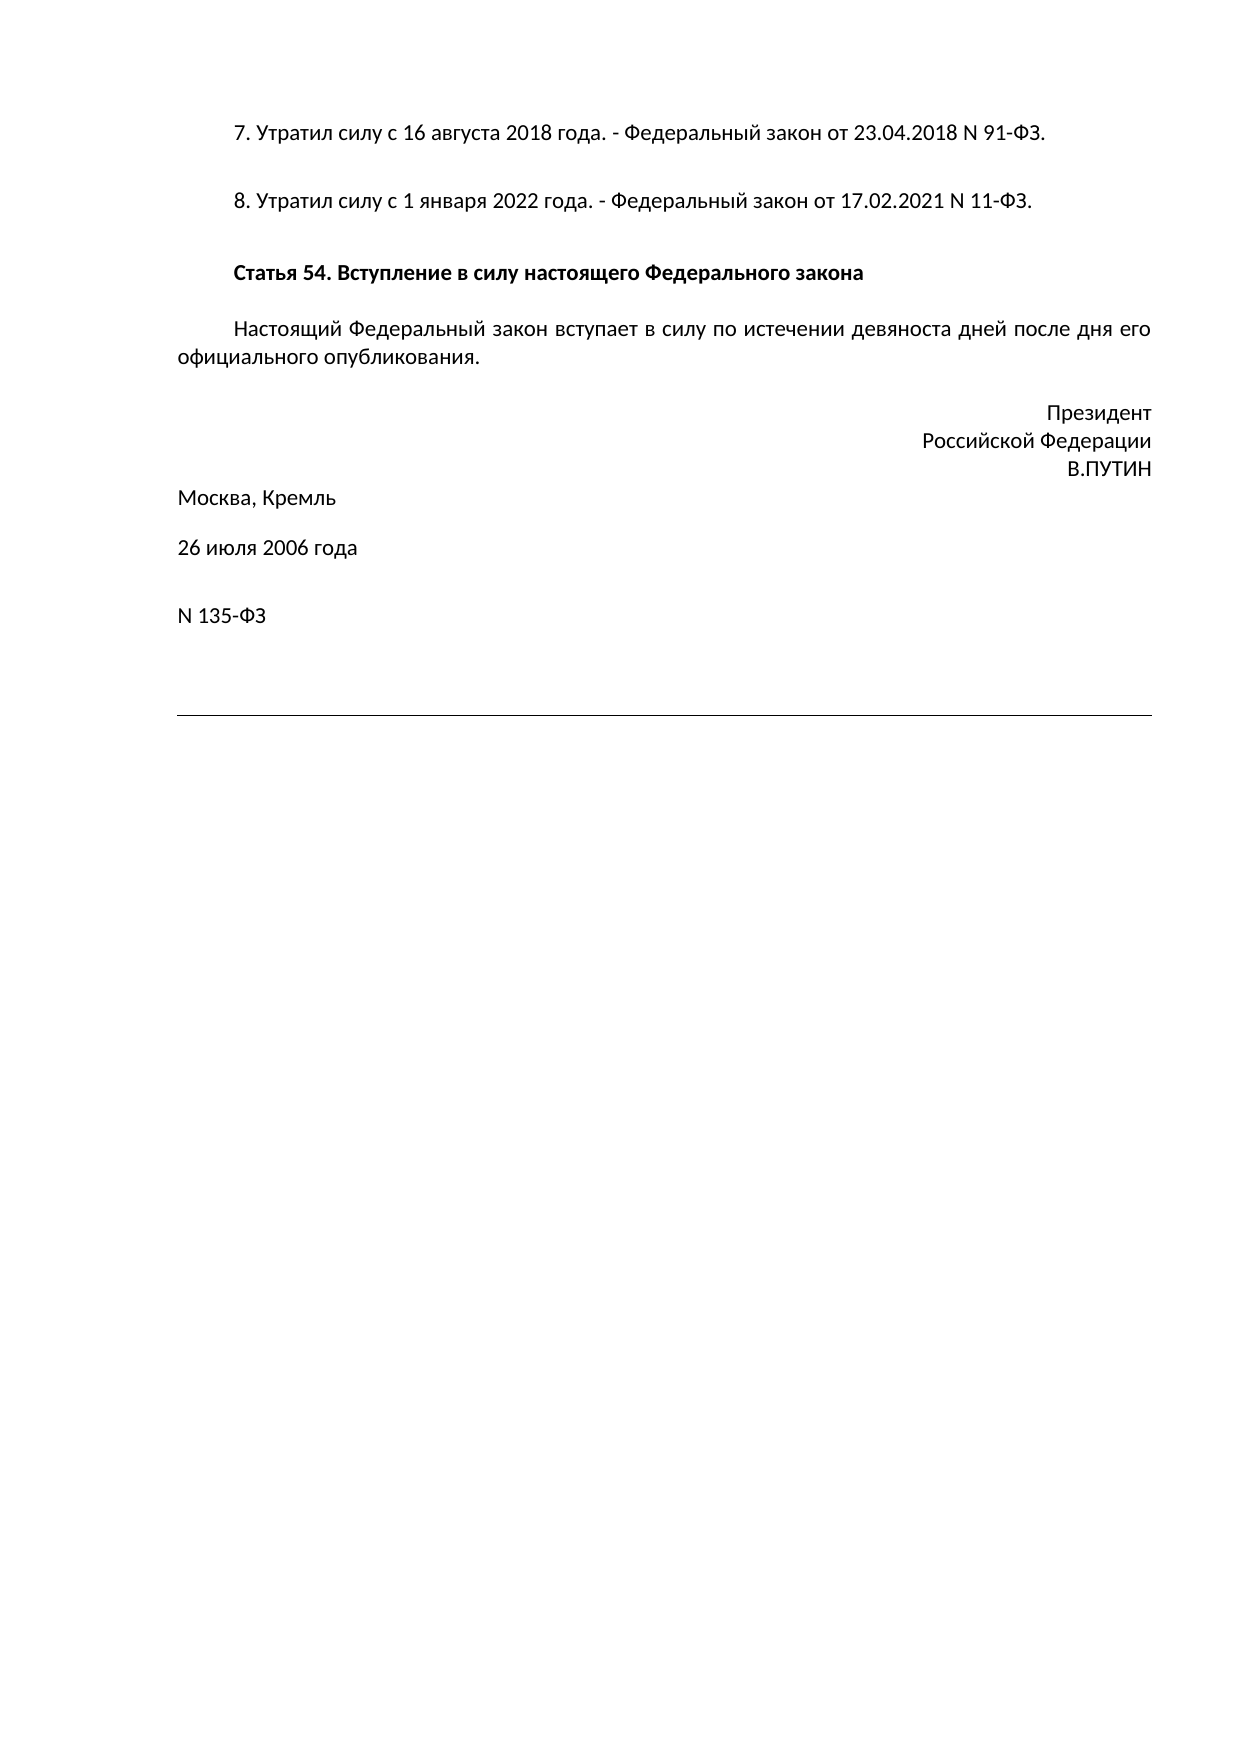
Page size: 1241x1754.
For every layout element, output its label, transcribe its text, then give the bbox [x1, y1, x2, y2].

text Москва, Кремль [177, 483, 1152, 511]
text Президент [177, 398, 1152, 427]
text В.ПУТИН [177, 454, 1152, 483]
text 8. Утратил силу с 1 января 2022 года. - Федеральный закон от 17.02.2021 N 11-ФЗ. [177, 186, 1152, 214]
text 7. Утратил силу с 16 августа 2018 года. - Федеральный закон от 23.04.2018 N 91-ФЗ. [177, 118, 1152, 146]
title Статья 54. Вступление в силу настоящего Федерального закона [177, 258, 1152, 286]
text N 135-ФЗ [177, 601, 1152, 629]
text 26 июля 2006 года [177, 533, 1152, 562]
text Настоящий Федеральный закон вступает в силу по истечении девяноста дней после дня его официального опубликования. [177, 314, 1152, 371]
text Российской Федерации [177, 427, 1152, 454]
